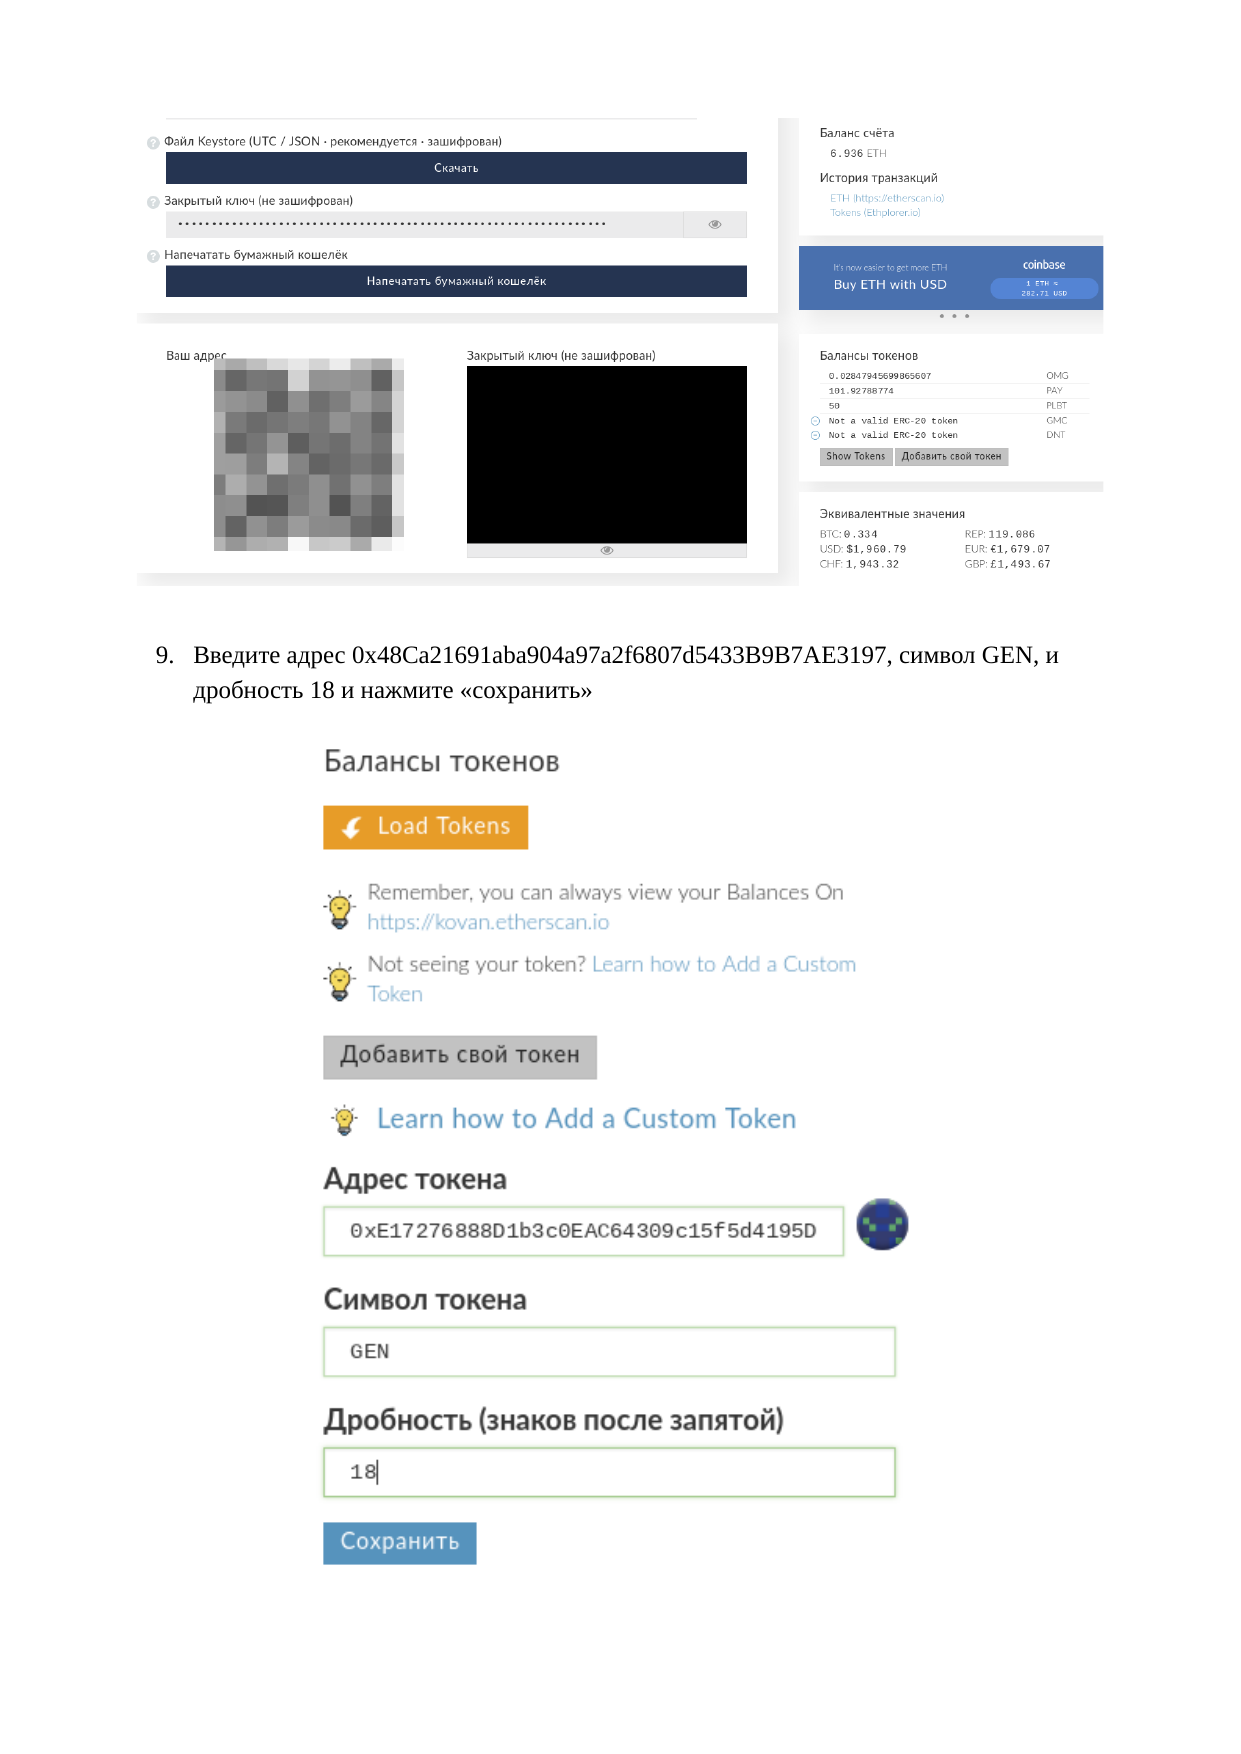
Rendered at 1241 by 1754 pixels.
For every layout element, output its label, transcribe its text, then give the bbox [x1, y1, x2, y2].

picture [297, 723, 943, 1579]
list Введите адрес 0x48Ca21691aba904a97a2f6807d5433B9B7AE3197, символ GEN, и дробность 18 и нажмите «сохранить» [156, 640, 1122, 703]
picture [136, 118, 1104, 586]
